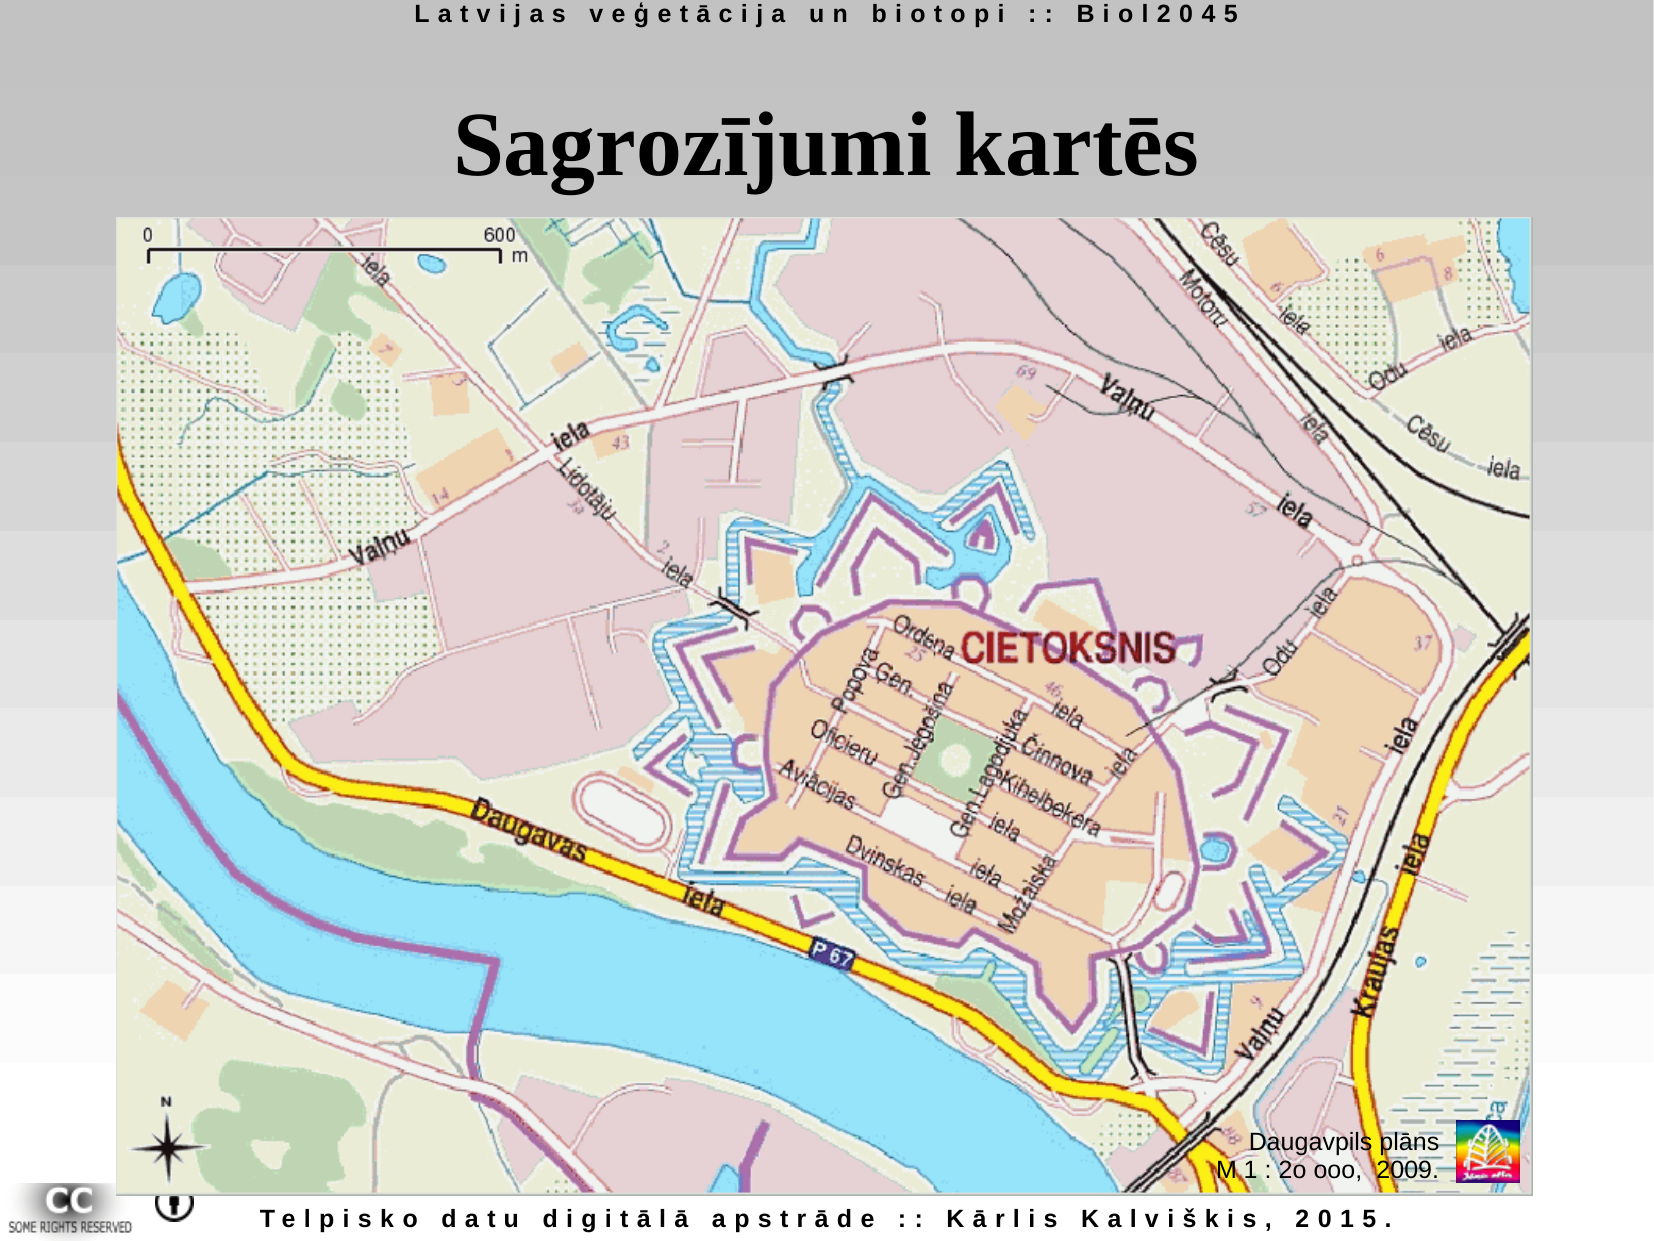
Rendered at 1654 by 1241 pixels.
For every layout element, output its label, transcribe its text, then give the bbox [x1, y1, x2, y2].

text_box Daugavpils plāns M 1 : 2o ooo, 2009. [1215, 1127, 1440, 1184]
title Sagrozījumi kartēs [0, 1, 1654, 287]
picture [0, 217, 1654, 1241]
